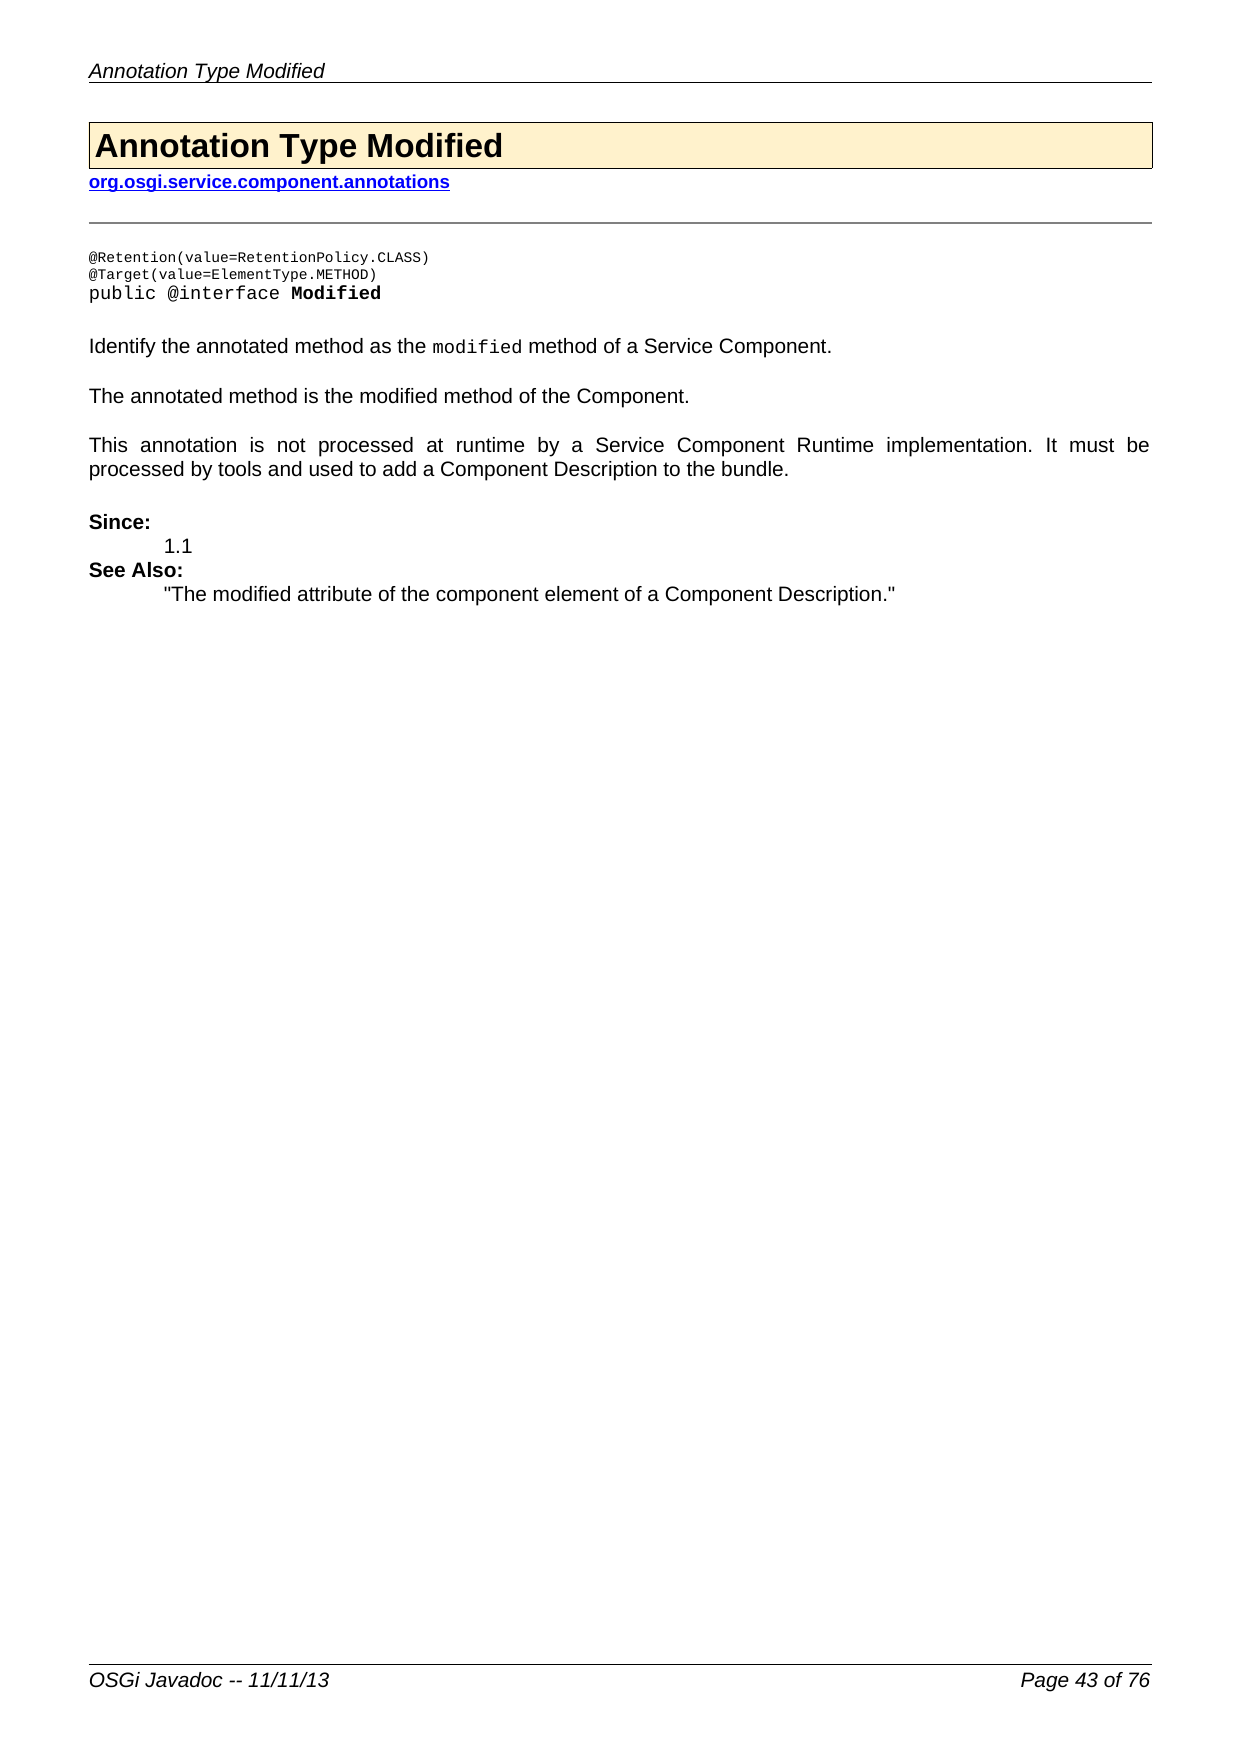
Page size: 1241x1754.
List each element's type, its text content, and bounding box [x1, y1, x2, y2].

text "The modified attribute of the component element of a Component Description." [163, 582, 1152, 606]
text See Also: [88, 558, 1152, 582]
text The annotated method is the modified method of the Component. [88, 384, 1152, 408]
text @Retention(value=RetentionPolicy.CLASS) @Target(value=ElementType.METHOD) public @interface Modified [88, 250, 1152, 305]
text Identify the annotated method as the modified method of a Service Component. [88, 334, 1152, 359]
text This annotation is not processed at runtime by a Service Component Runtime implementation. It must be processed by tools and used to add a Component Description to the bundle. [88, 433, 1152, 481]
text org.osgi.service.component.annotations [88, 171, 1152, 193]
subtitle Annotation Type Modified [90, 123, 1152, 168]
text Since: [88, 510, 1152, 534]
text 1.1 [163, 534, 1152, 558]
